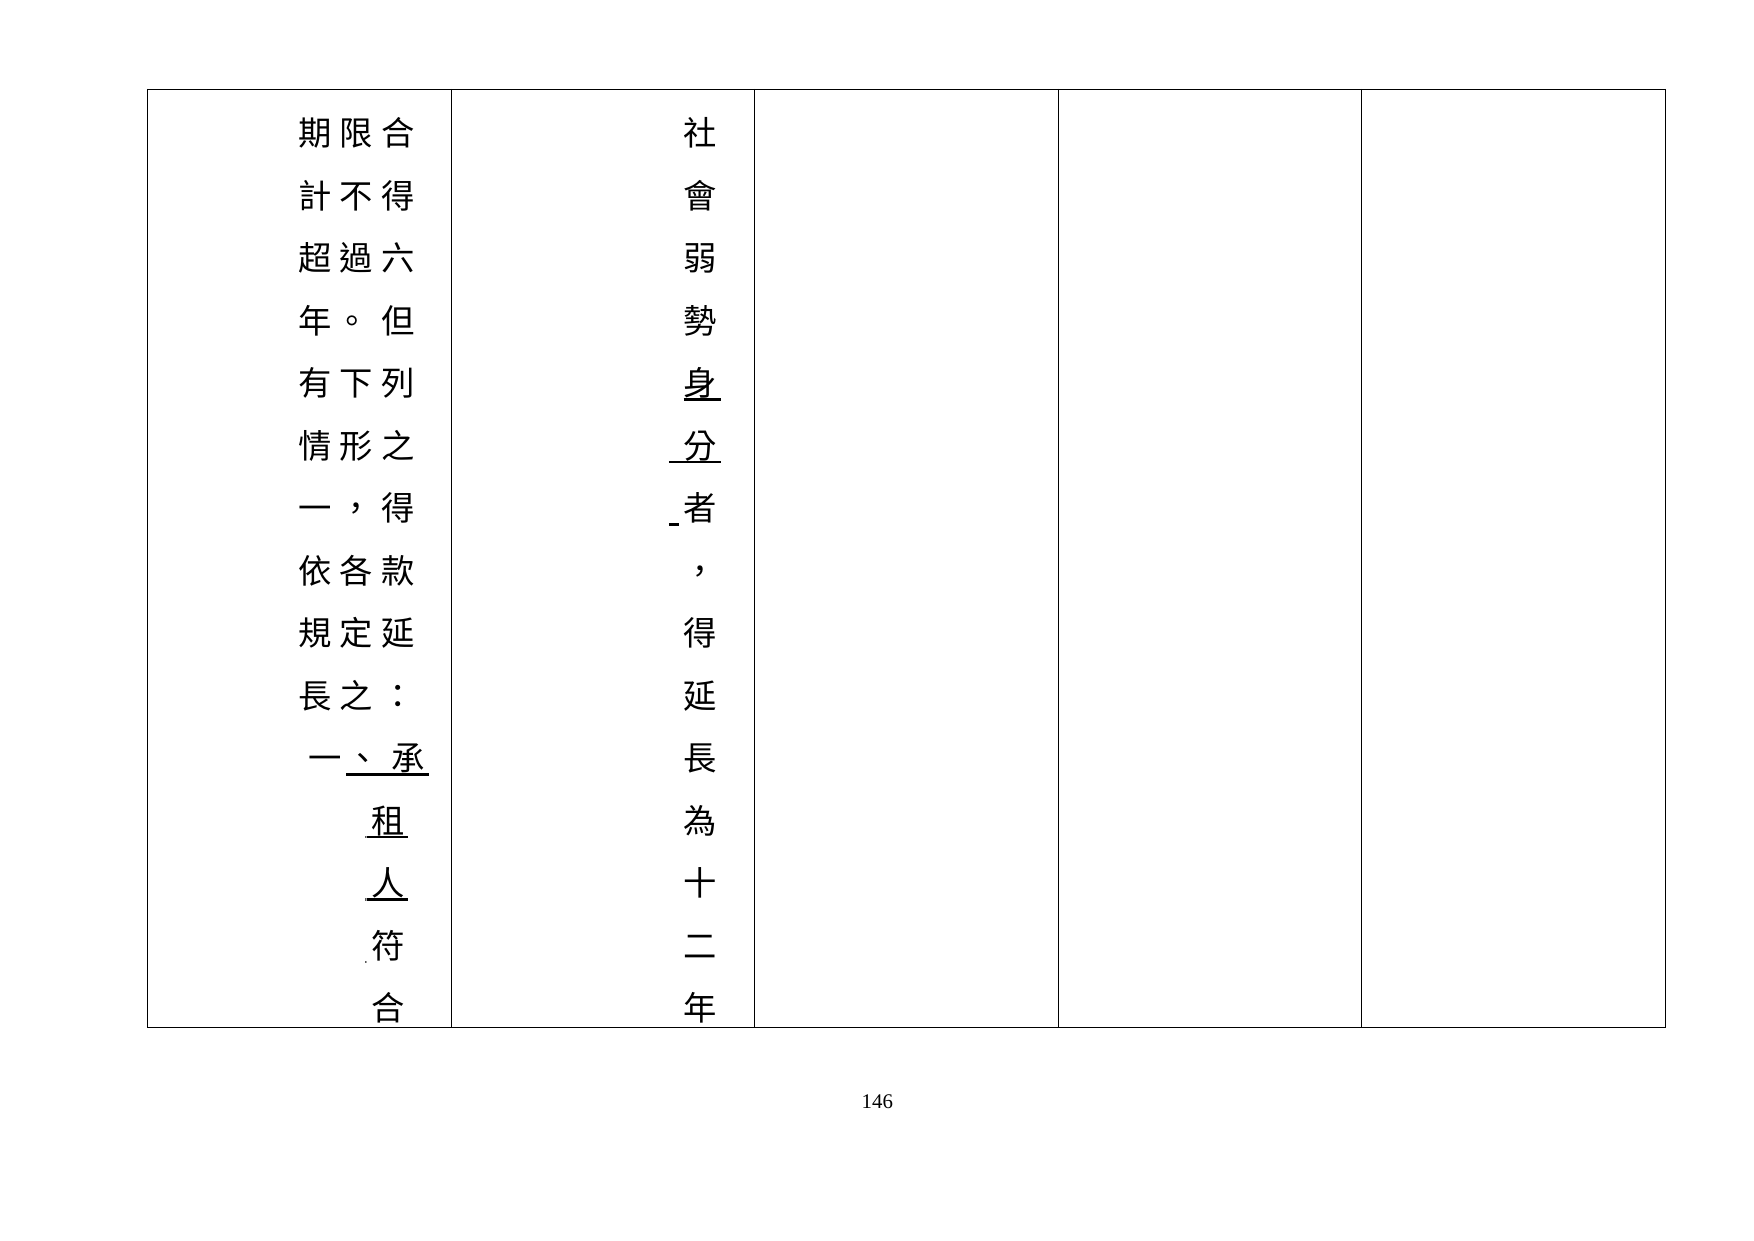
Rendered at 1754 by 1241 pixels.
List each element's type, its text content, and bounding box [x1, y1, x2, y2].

table_cell 社會弱勢身分者，得延長為十二年 [452, 90, 754, 1027]
table_cell [1362, 90, 1665, 1027]
table_cell [1059, 90, 1361, 1027]
table_cell [755, 90, 1058, 1027]
table_cell 期限合計不得超過六年。但有下列情形之一，得依各款規定延長之： 一、承租人符合 [148, 90, 451, 1027]
